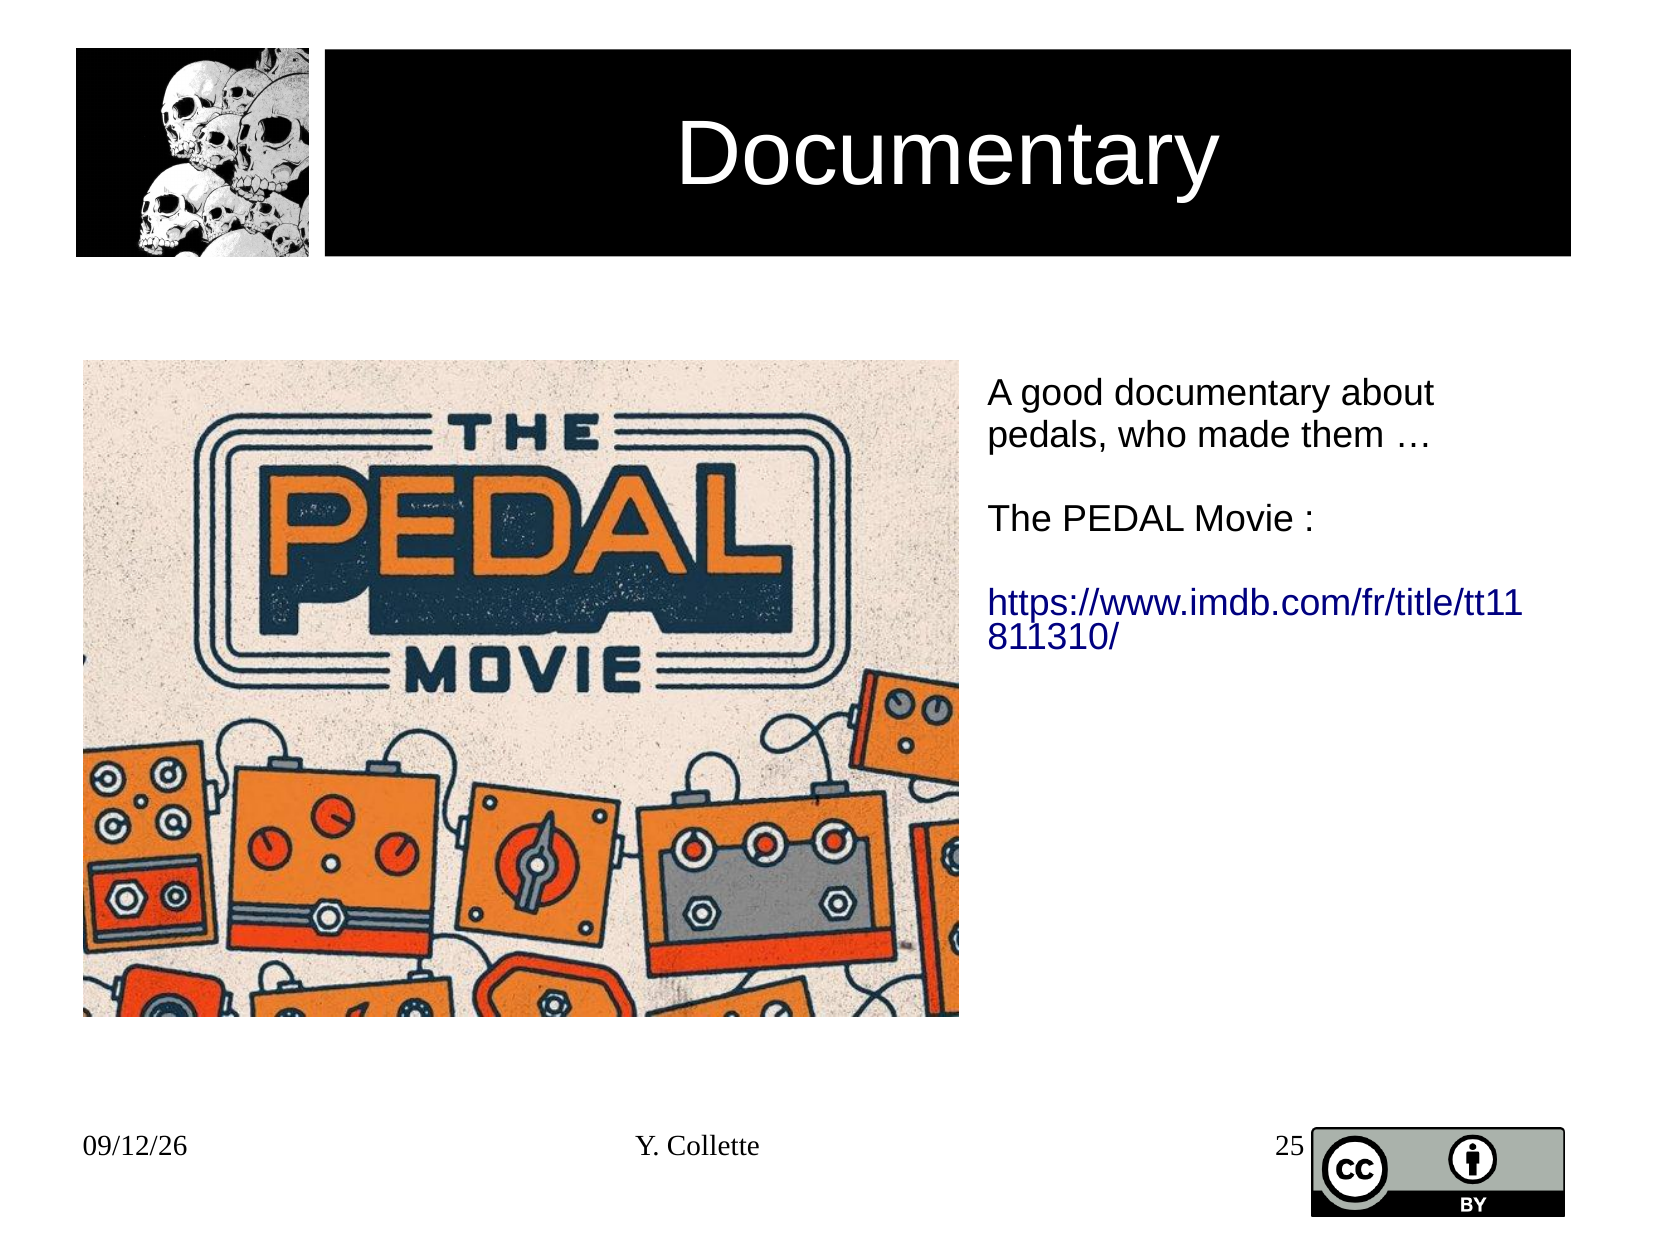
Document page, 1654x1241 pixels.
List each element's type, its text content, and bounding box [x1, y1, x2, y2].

picture [1311, 1127, 1565, 1217]
picture [76, 48, 309, 257]
title Documentary [324, 49, 1571, 257]
text_box A good documentary about pedals, who made them … The PEDAL Movie : https://www.imdb.com/fr/title/tt11811310/ [972, 363, 1554, 673]
picture [83, 360, 959, 1017]
